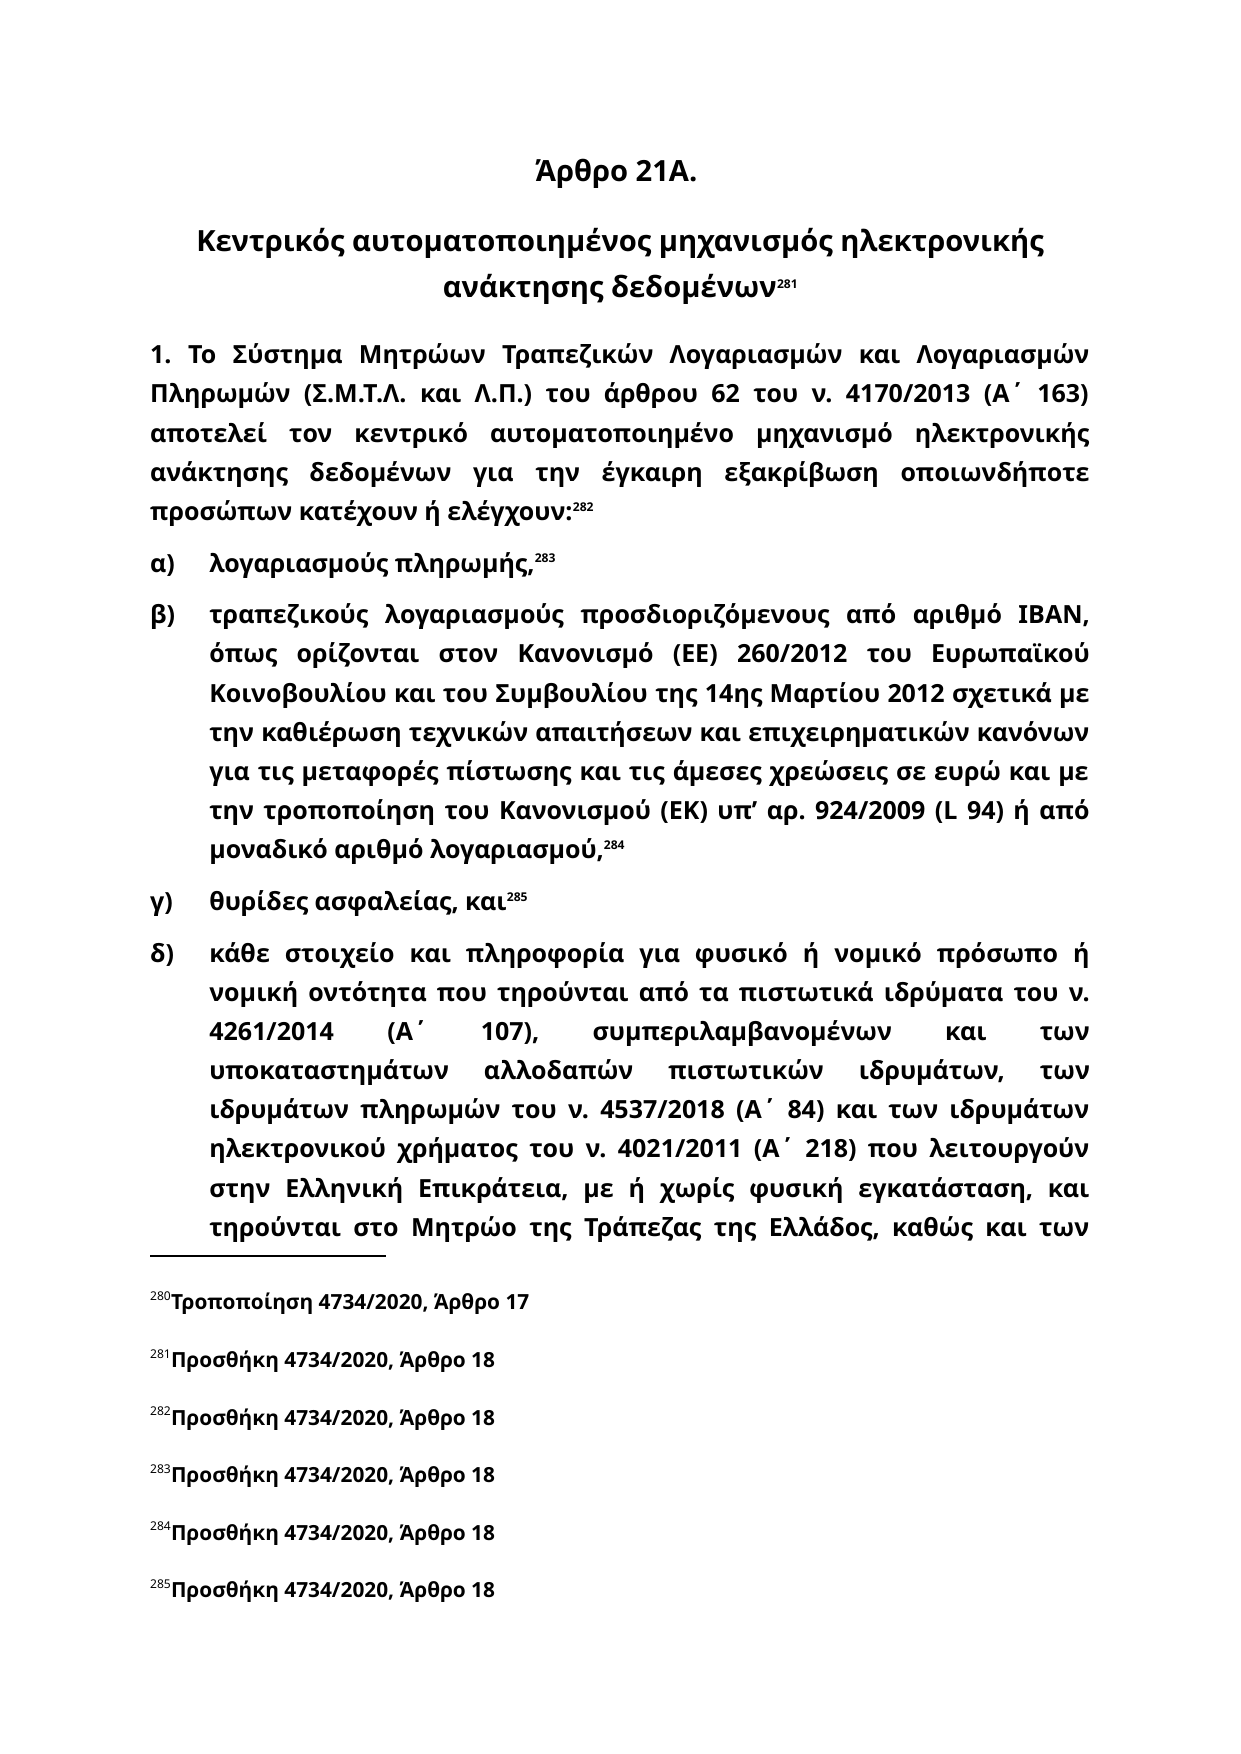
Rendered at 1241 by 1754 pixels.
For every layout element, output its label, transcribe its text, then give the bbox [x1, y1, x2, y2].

text Προσθήκη 4734/2020, Άρθρο 18 [150, 1403, 1090, 1431]
text 1. Το Σύστημα Μητρώων Τραπεζικών Λογαριασμών και Λογαριασμών Πληρωμών (Σ.Μ.Τ.Λ. και Λ.Π.) του άρθρου 62 του ν. 4170/2013 (Α΄ 163) αποτελεί τον κεντρικό αυτοματοποιημένο μηχανισμό ηλεκτρονικής ανάκτησης δεδομένων για την έγκαιρη εξακρίβωση οποιωνδήποτε προσώπων κατέχουν ή ελέγχουν: [150, 337, 1090, 528]
list β) τραπεζικούς λογαριασμούς προσδιοριζόμενους από αριθμό ΙΒΑΝ, όπως ορίζονται στον Κανονισμό (ΕΕ) 260/2012 του Ευρωπαϊκού Κοινοβουλίου και του Συμβουλίου της 14ης Μαρτίου 2012 σχετικά με την καθιέρωση τεχνικών απαιτήσεων και επιχειρηματικών κανόνων για τις μεταφορές πίστωσης και τις άμεσες χρεώσεις σε ευρώ και με την τροποποίηση του Κανονισμού (ΕΚ) υπ’ αρ. 924/2009 (L 94) ή από μοναδικό αριθμό λογαριασμού, [150, 597, 1090, 866]
text Τροποποίηση 4734/2020, Άρθρο 17 [150, 1287, 1090, 1316]
text Προσθήκη 4734/2020, Άρθρο 18 [150, 1518, 1090, 1546]
list δ) κάθε στοιχείο και πληροφορία για φυσικό ή νομικό πρόσωπο ή νομική οντότητα που τηρούνται από τα πιστωτικά ιδρύματα του ν. 4261/2014 (Α΄ 107), συμπεριλαμβανομένων και των υποκαταστημάτων αλλοδαπών πιστωτικών ιδρυμάτων, των ιδρυμάτων πληρωμών του ν. 4537/2018 (Α΄ 84) και των ιδρυμάτων ηλεκτρονικού χρήματος του ν. 4021/2011 (Α΄ 218) που λειτουργούν στην Ελληνική Επικράτεια, με ή χωρίς φυσική εγκατάσταση, και τηρούνται στο Μητρώο της Τράπεζας της Ελλάδος, καθώς και των [150, 935, 1090, 1243]
list α) λογαριασμούς πληρωμής, [150, 545, 1090, 579]
subtitle Κεντρικός αυτοματοποιημένος μηχανισμός ηλεκτρονικής ανάκτησης δεδομένων [150, 221, 1090, 306]
list γ) θυρίδες ασφαλείας, και [150, 883, 1090, 918]
subtitle Άρθρο 21A. [150, 150, 1090, 190]
text Προσθήκη 4734/2020, Άρθρο 18 [150, 1460, 1090, 1489]
text Προσθήκη 4734/2020, Άρθρο 18 [150, 1345, 1090, 1373]
text Προσθήκη 4734/2020, Άρθρο 18 [150, 1576, 1090, 1604]
